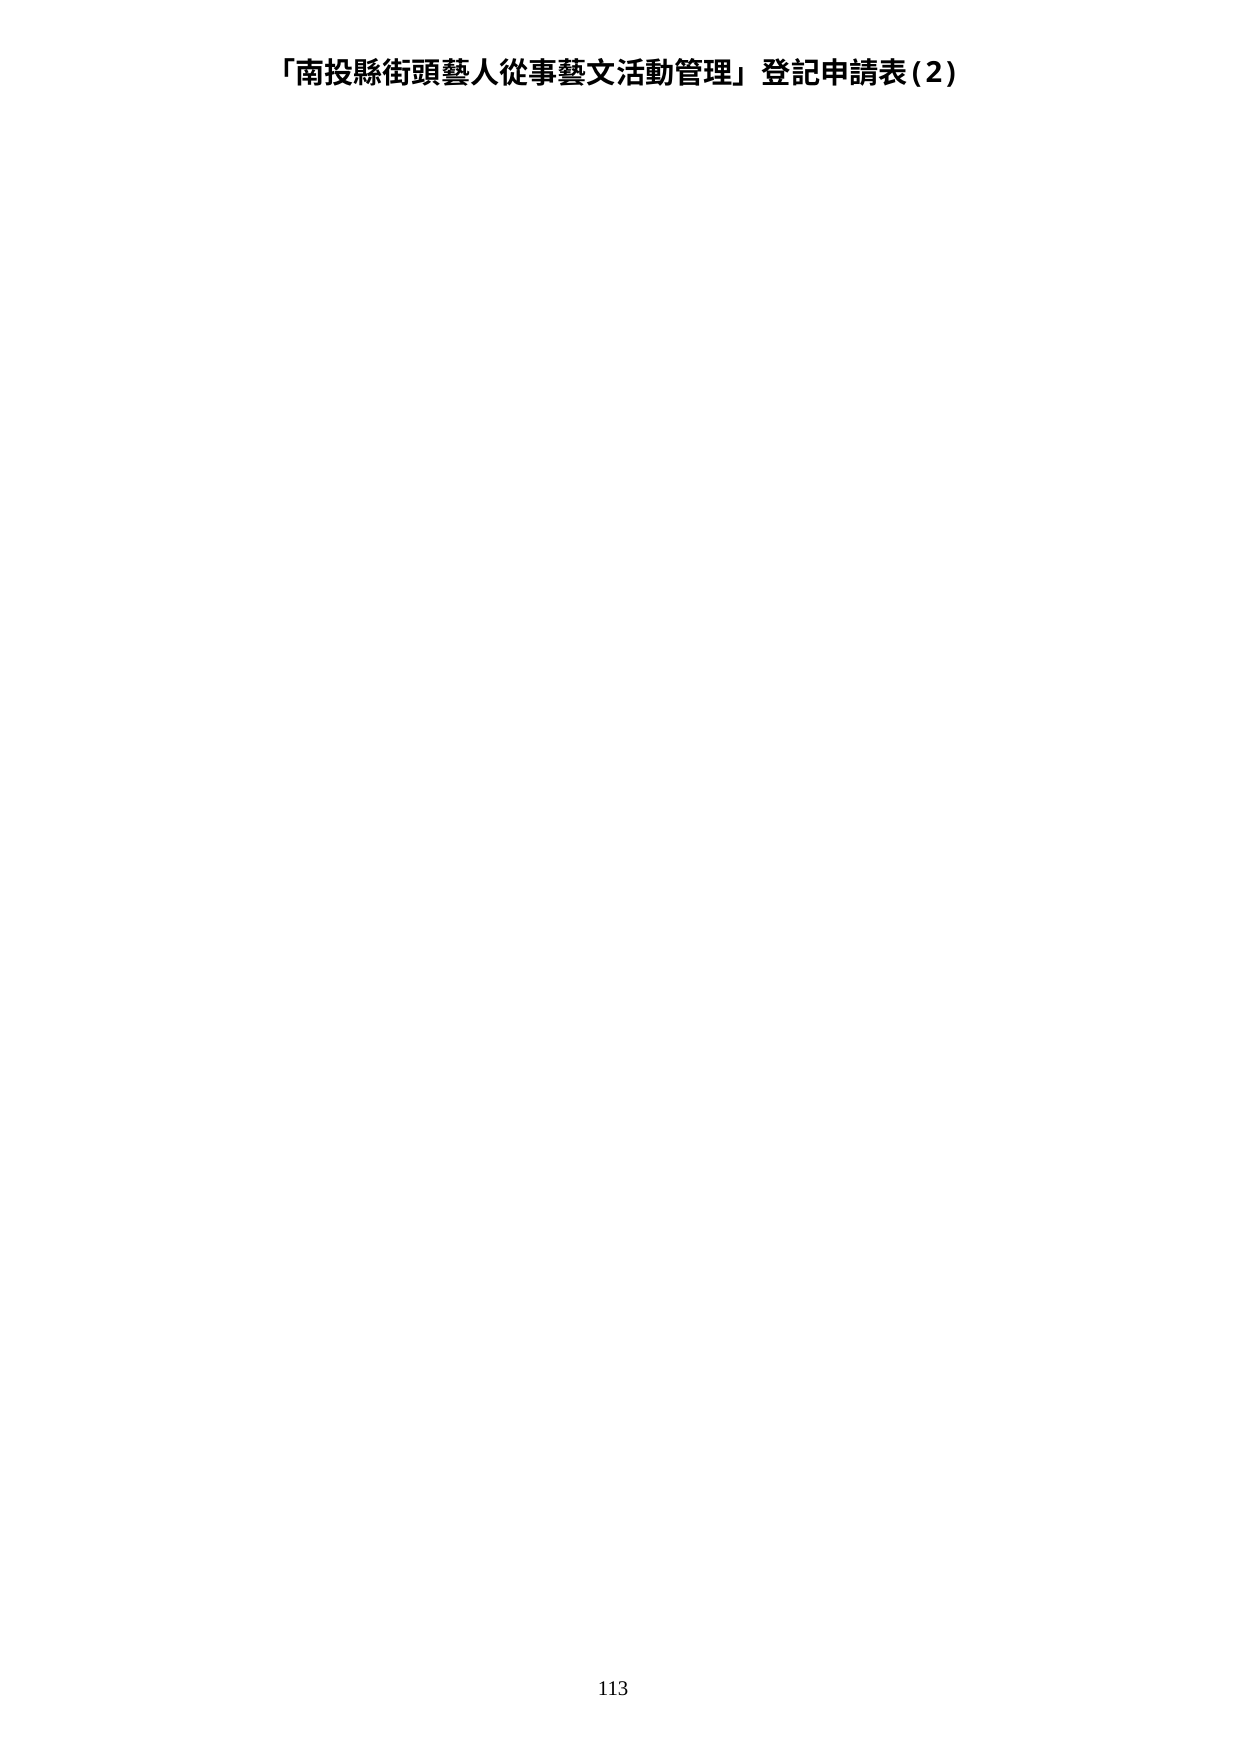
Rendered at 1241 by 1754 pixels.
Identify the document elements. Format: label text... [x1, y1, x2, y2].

text 「南投縣街頭藝人從事藝文活動管理」登記申請表(2) [89, 29, 1137, 92]
